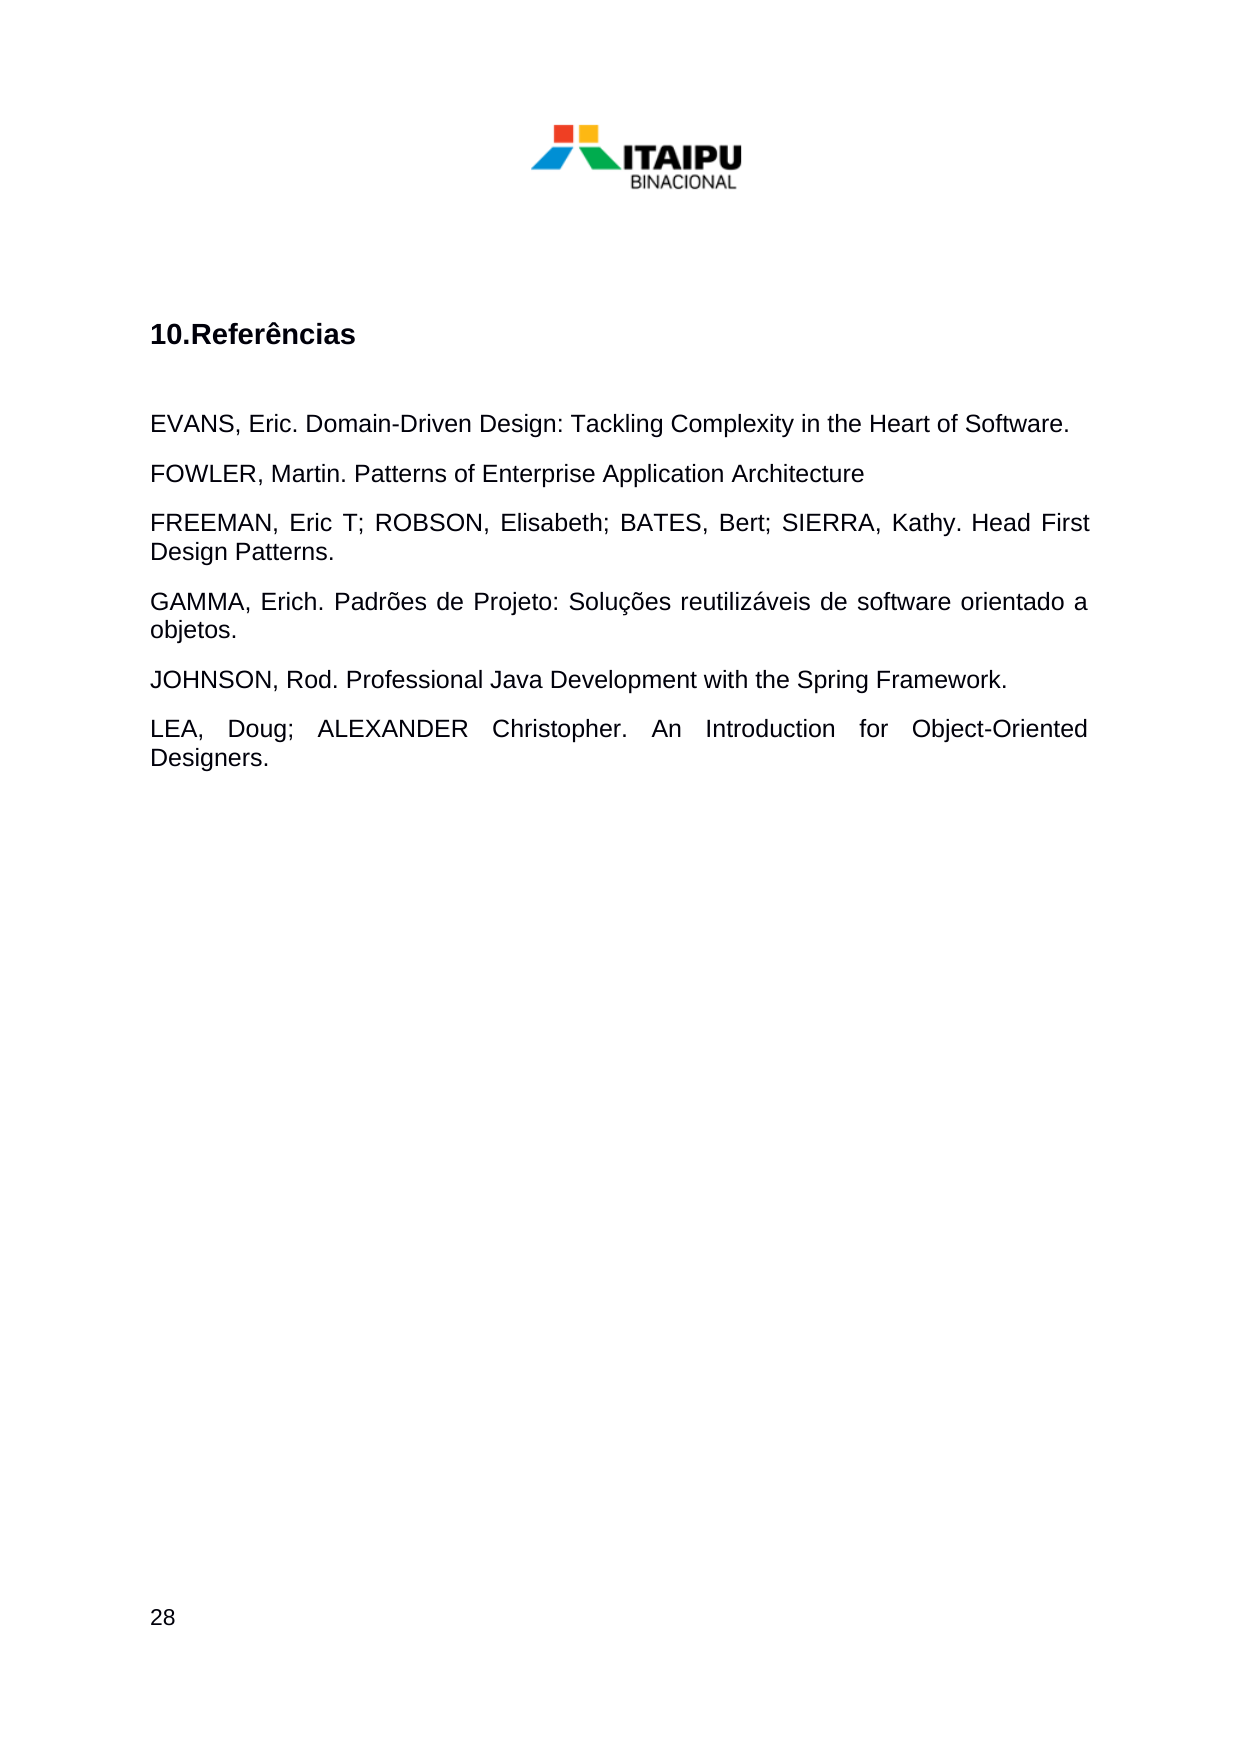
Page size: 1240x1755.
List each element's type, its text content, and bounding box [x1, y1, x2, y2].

text JOHNSON, Rod. Professional Java Development with the Spring Framework. [150, 665, 1089, 693]
text FREEMAN, Eric T; ROBSON, Elisabeth; BATES, Bert; SIERRA, Kathy. Head First Design Patterns. [150, 508, 1089, 566]
list Referências [150, 317, 1089, 350]
text LEA, Doug; ALEXANDER Christopher. An Introduction for Object-Oriented Designers. [150, 714, 1089, 772]
text FOWLER, Martin. Patterns of Enterprise Application Architecture [150, 458, 1089, 487]
text GAMMA, Erich. Padrões de Projeto: Soluções reutilizáveis de software orientado a objetos. [150, 586, 1089, 644]
text EVANS, Eric. Domain-Driven Design: Tackling Complexity in the Heart of Software. [150, 409, 1089, 438]
